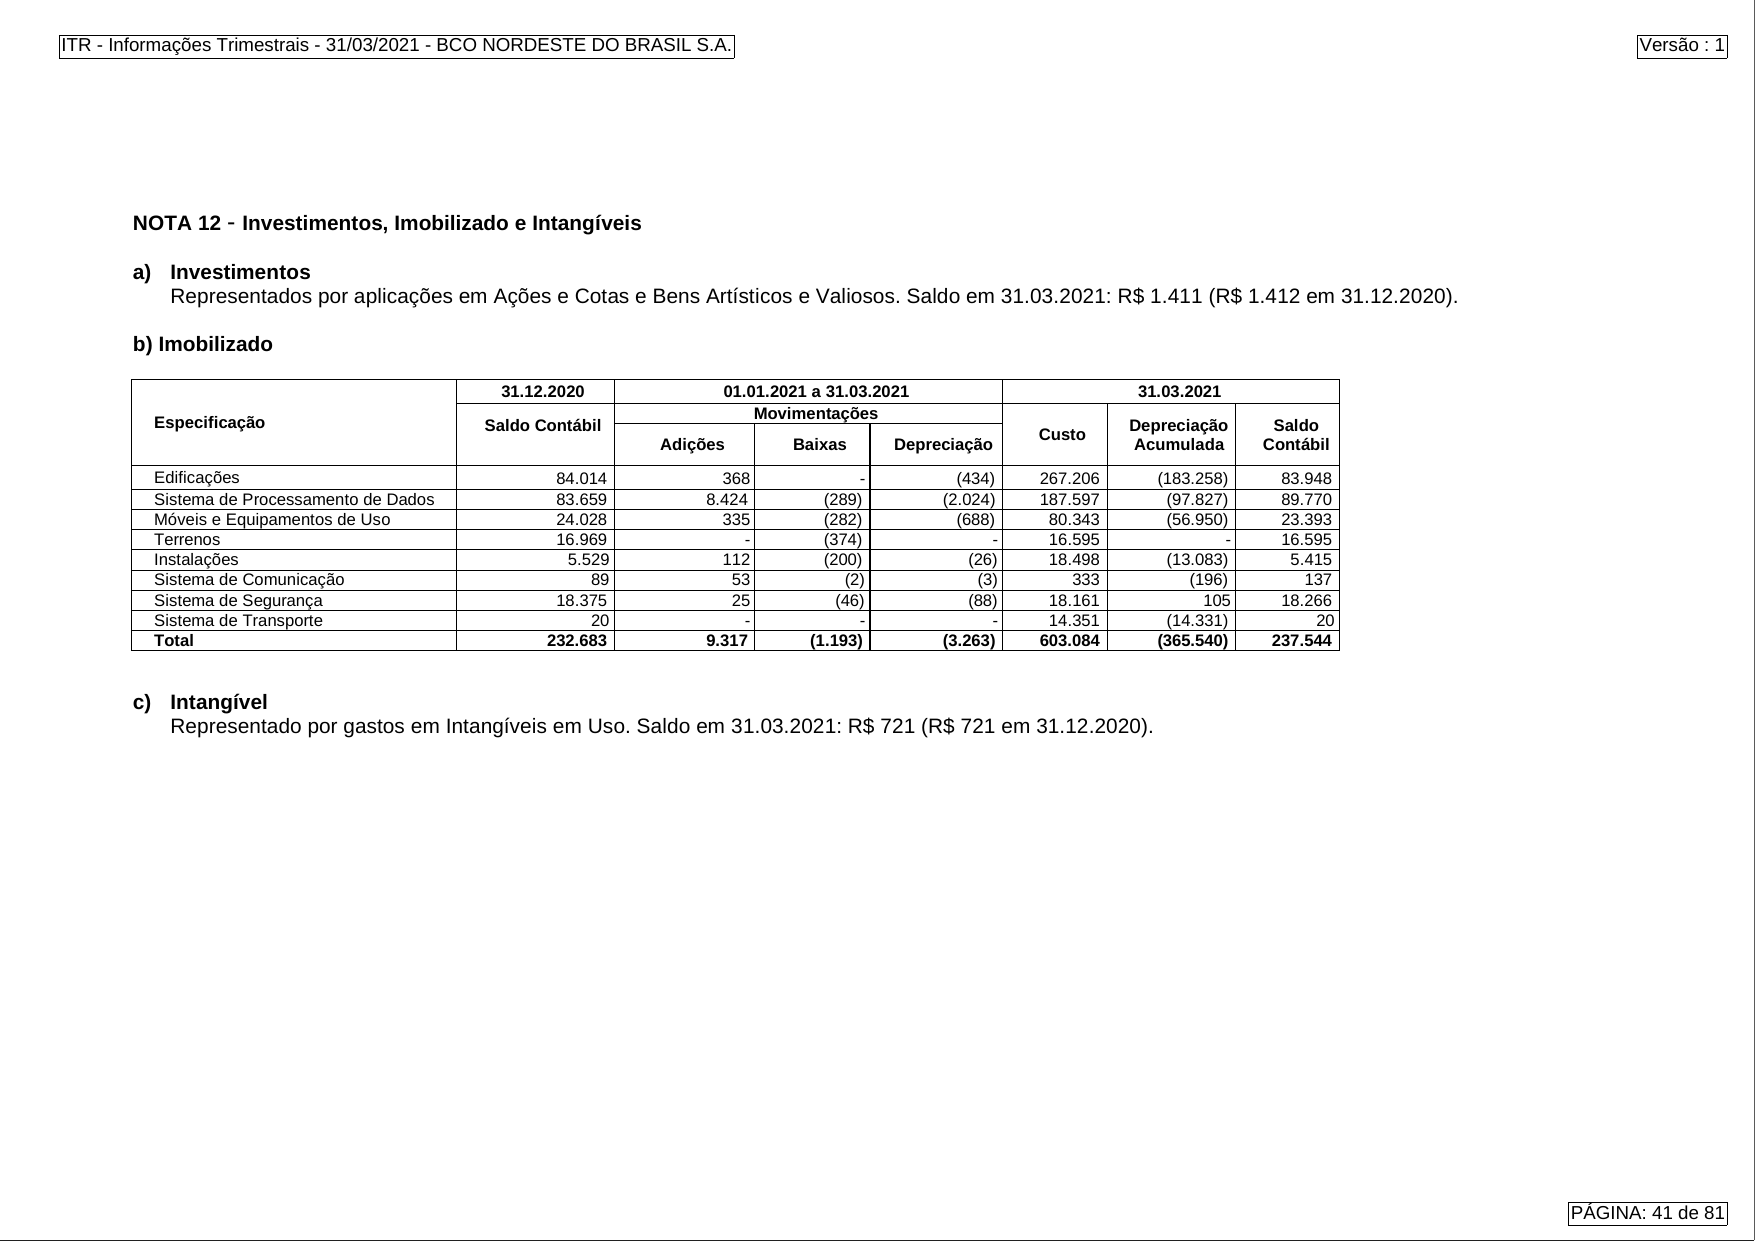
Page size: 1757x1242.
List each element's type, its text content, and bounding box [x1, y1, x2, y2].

table_cell 14.351 [1003, 611, 1107, 630]
table_cell 105 [1108, 591, 1235, 610]
table_cell 237.544 [1236, 631, 1339, 650]
table_cell (374) [755, 530, 869, 549]
text NOTA 12 - Investimentos, Imobilizado e Intangíveis [133, 207, 1739, 236]
table_cell 84.014 [457, 466, 614, 489]
table_cell Saldo Contábil [457, 404, 614, 465]
table_cell 335 [615, 510, 754, 529]
table_cell - [1108, 530, 1235, 549]
table_header 31.03.2021 [1003, 380, 1339, 403]
table_cell 23.393 [1236, 510, 1339, 529]
table_cell (56.950) [1108, 510, 1235, 529]
table_cell (26) [871, 550, 1002, 569]
table_cell Movimentações [615, 404, 1002, 423]
table_cell 232.683 [457, 631, 614, 650]
table_header 31.12.2020 [457, 380, 614, 403]
table_cell - [871, 530, 1002, 549]
table_cell Saldo Contábil [1236, 404, 1339, 465]
table_cell Depreciação Acumulada [1108, 404, 1235, 465]
table_cell 18.375 [457, 591, 614, 610]
table_cell 9.317 [615, 631, 754, 650]
table_cell Depreciação [871, 424, 1002, 465]
table_cell (282) [755, 510, 869, 529]
table_cell 368 [615, 466, 754, 489]
table_cell 16.969 [457, 530, 614, 549]
table_cell (365.540) [1108, 631, 1235, 650]
table_cell 80.343 [1003, 510, 1107, 529]
table_cell (2.024) [871, 490, 1002, 509]
table_cell (88) [871, 591, 1002, 610]
table_cell (200) [755, 550, 869, 569]
table_cell (14.331) [1108, 611, 1235, 630]
table_cell 25 [615, 591, 754, 610]
table_cell Edificações [132, 466, 456, 489]
table_cell - [871, 611, 1002, 630]
table_cell 8.424 [615, 490, 754, 509]
table_cell - [615, 611, 754, 630]
table_cell (46) [755, 591, 869, 610]
table_cell - [755, 466, 869, 489]
table_cell (289) [755, 490, 869, 509]
table_cell Terrenos [132, 530, 456, 549]
table_cell 20 [457, 611, 614, 630]
text c) Intangível [133, 689, 1739, 713]
table_cell (183.258) [1108, 466, 1235, 489]
table_cell Custo [1003, 404, 1107, 465]
table_cell Móveis e Equipamentos de Uso [132, 510, 456, 529]
table_cell 18.498 [1003, 550, 1107, 569]
table_cell 18.161 [1003, 591, 1107, 610]
table_cell (97.827) [1108, 490, 1235, 509]
table_cell (434) [871, 466, 1002, 489]
table_cell 603.084 [1003, 631, 1107, 650]
table_cell - [615, 530, 754, 549]
table_cell 333 [1003, 571, 1107, 590]
text b) Imobilizado [133, 331, 1739, 354]
table_cell Adições [615, 424, 754, 465]
table_cell - [755, 611, 869, 630]
table_cell (1.193) [755, 631, 869, 650]
table_cell 112 [615, 550, 754, 569]
table_cell 5.529 [457, 550, 614, 569]
table_cell 187.597 [1003, 490, 1107, 509]
table_cell 267.206 [1003, 466, 1107, 489]
table_cell 16.595 [1236, 530, 1339, 549]
table_cell Instalações [132, 550, 456, 569]
table_cell Total [132, 631, 456, 650]
table_cell 18.266 [1236, 591, 1339, 610]
table_cell 83.659 [457, 490, 614, 509]
table_cell 16.595 [1003, 530, 1107, 549]
text Representados por aplicações em Ações e Cotas e Bens Artísticos e Valiosos. Saldo em 31.03.2021: R$ 1.411 (R$ 1.412 em 31.12.2020). [170, 283, 1739, 307]
table_cell (13.083) [1108, 550, 1235, 569]
table_cell Sistema de Comunicação [132, 571, 456, 590]
table_header 01.01.2021 a 31.03.2021 [615, 380, 1002, 403]
table_cell 83.948 [1236, 466, 1339, 489]
table_cell (3.263) [871, 631, 1002, 650]
table_cell Sistema de Segurança [132, 591, 456, 610]
table_cell 53 [615, 571, 754, 590]
text Representado por gastos em Intangíveis em Uso. Saldo em 31.03.2021: R$ 721 (R$ 721 em 31.12.2020). [170, 713, 1739, 737]
table_cell Sistema de Processamento de Dados [132, 490, 456, 509]
table_cell Baixas [755, 424, 869, 465]
text a) Investimentos [133, 259, 1739, 283]
table_header Especificação [132, 380, 456, 465]
table_cell 89 [457, 571, 614, 590]
table_cell 89.770 [1236, 490, 1339, 509]
table_cell Sistema de Transporte [132, 611, 456, 630]
table_cell (688) [871, 510, 1002, 529]
table_cell 24.028 [457, 510, 614, 529]
table_cell (3) [871, 571, 1002, 590]
table_cell (196) [1108, 571, 1235, 590]
table_cell 20 [1236, 611, 1339, 630]
table_cell 5.415 [1236, 550, 1339, 569]
table_cell 137 [1236, 571, 1339, 590]
table_cell (2) [755, 571, 869, 590]
